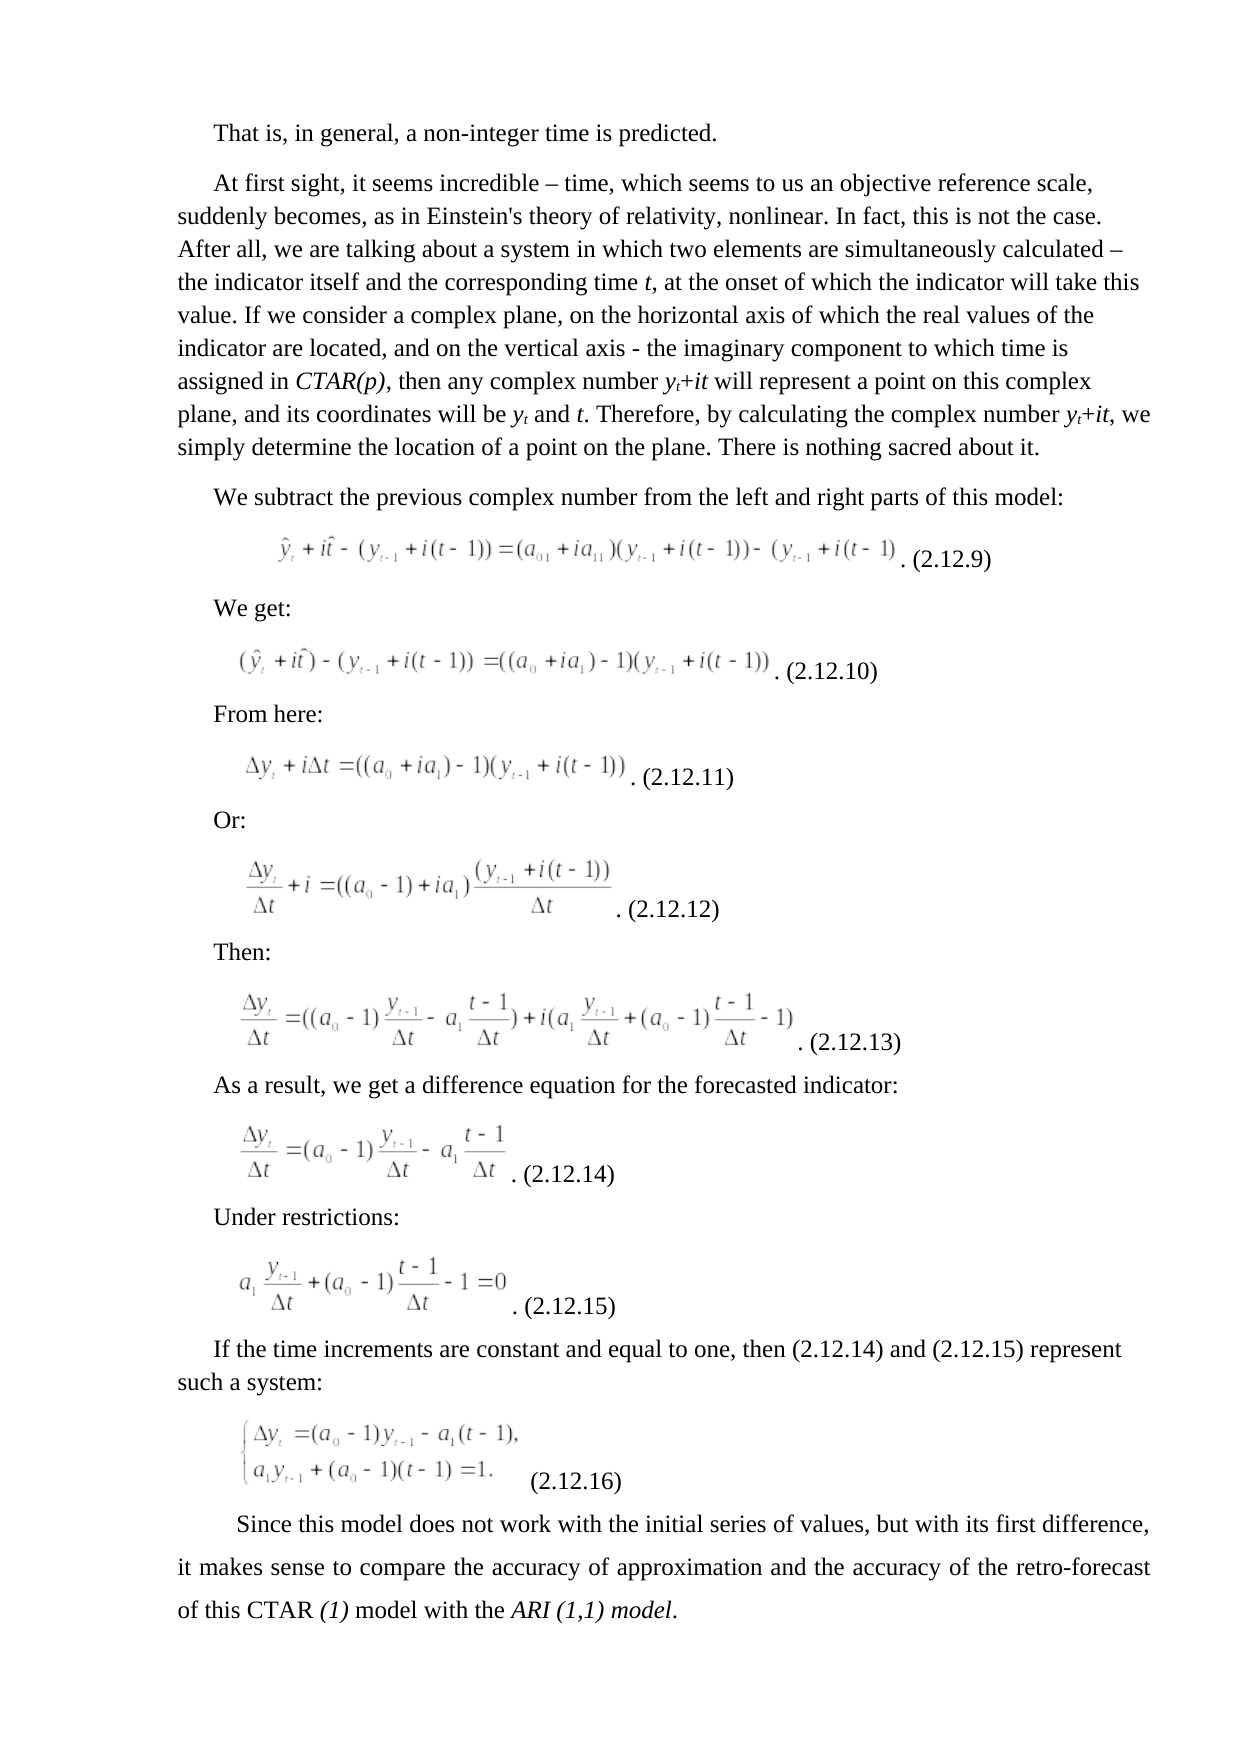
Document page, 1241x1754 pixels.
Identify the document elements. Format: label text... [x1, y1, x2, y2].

text We subtract the previous complex number from the left and right parts of this model: [177, 482, 1152, 510]
text (2.12.16) [177, 1417, 1152, 1495]
text Or: [177, 805, 1152, 834]
text If the time increments are constant and equal to one, then (2.12.14) and (2.12.15) represent such a system: [177, 1334, 1152, 1396]
text That is, in general, a non-integer time is predicted. [177, 118, 1152, 147]
text . (2.12.11) [177, 748, 1152, 791]
text . (2.12.14) [177, 1119, 1152, 1187]
text . (2.12.12) [177, 855, 1152, 923]
text . (2.12.9) [177, 531, 1152, 573]
text As a result, we get a difference equation for the forecasted indicator: [177, 1070, 1152, 1098]
text Under restrictions: [177, 1202, 1152, 1231]
text Then: [177, 937, 1152, 966]
text . (2.12.15) [177, 1252, 1152, 1320]
text From here: [177, 699, 1152, 728]
text We get: [177, 593, 1152, 622]
text . (2.12.10) [177, 643, 1152, 684]
text . (2.12.13) [177, 987, 1152, 1055]
text At first sight, it seems incredible – time, which seems to us an objective reference scale, suddenly becomes, as in Einstein's theory of relativity, nonlinear. In fact, this is not the case. After all, we are talking about a system in which two elements are simultaneously calculated – the indicator itself and the corresponding time t, at the onset of which the indicator will take this value. If we consider a complex plane, on the horizontal axis of which the real values of the indicator are located, and on the vertical axis - the imaginary component to which time is assigned in CTAR(p), then any complex number yt+it will represent a point on this complex plane, and its coordinates will be yt and t. Therefore, by calculating the complex number yt+it, we simply determine the location of a point on the plane. There is nothing sacred about it. [177, 168, 1152, 461]
text Since this model does not work with the initial series of values, but with its first difference, it makes sense to compare the accuracy of approximation and the accuracy of the retro-forecast of this CTAR (1) model with the ARI (1,1) model. [177, 1509, 1152, 1624]
